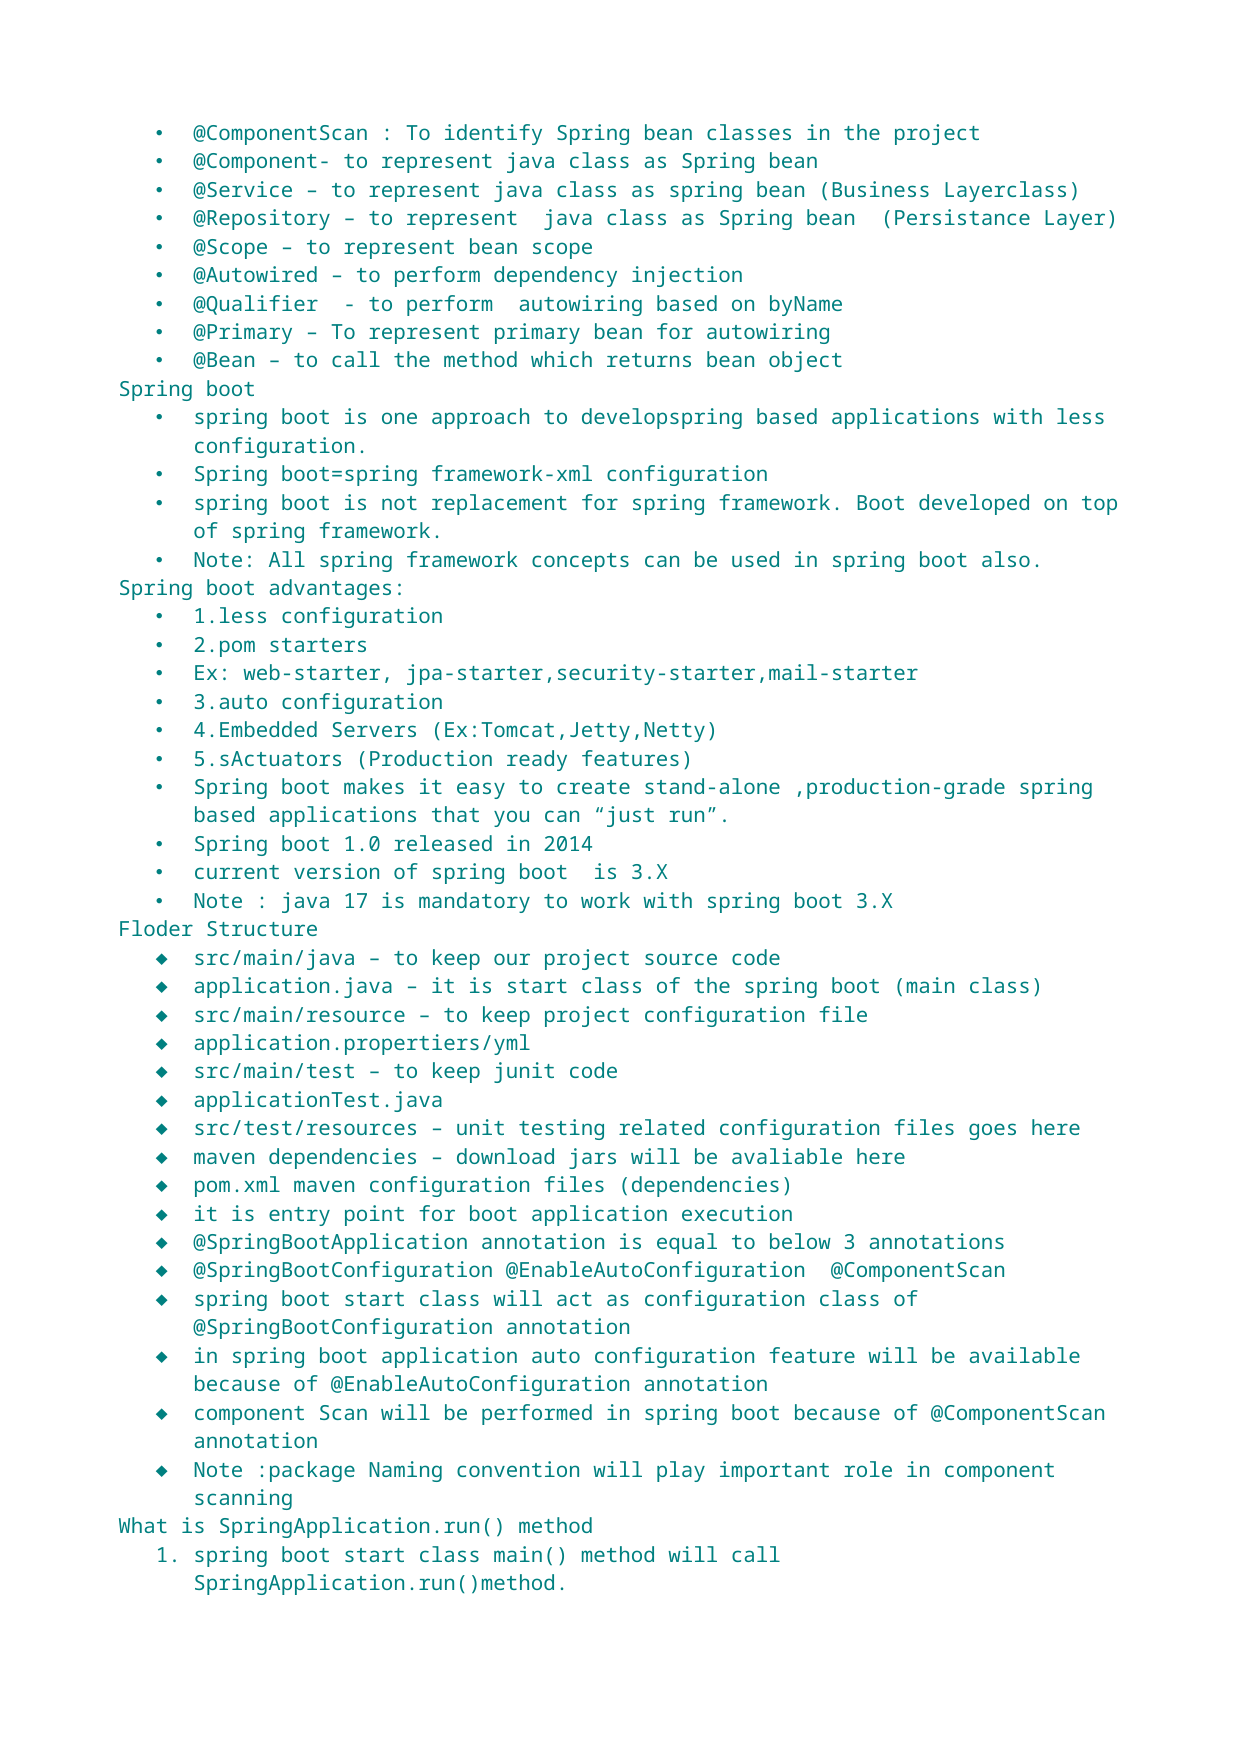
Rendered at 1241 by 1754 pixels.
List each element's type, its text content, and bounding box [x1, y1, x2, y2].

list spring boot start class will act as configuration class of @SpringBootConfiguration annotation [156, 1284, 1122, 1341]
text What is SpringApplication.run() method [118, 1512, 1122, 1540]
list 2.pom starters [156, 630, 1122, 658]
text Spring boot [118, 374, 1122, 402]
list src/main/resource – to keep project configuration file [156, 1000, 1122, 1028]
list spring boot is one approach to developspring based applications with less configuration. [156, 402, 1122, 459]
list @ComponentScan : To identify Spring bean classes in the project [156, 118, 1122, 147]
list @Autowired – to perform dependency injection [156, 260, 1122, 289]
text Spring boot advantages: [118, 573, 1122, 602]
list src/main/java – to keep our project source code [156, 943, 1122, 971]
list spring boot is not replacement for spring framework. Boot developed on top of spring framework. [156, 488, 1122, 545]
list current version of spring boot is 3.X [156, 857, 1122, 886]
list @SpringBootApplication annotation is equal to below 3 annotations [156, 1227, 1122, 1256]
list pom.xml maven configuration files (dependencies) [156, 1170, 1122, 1199]
list component Scan will be performed in spring boot because of @ComponentScan annotation [156, 1398, 1122, 1455]
list Note: All spring framework concepts can be used in spring boot also. [156, 545, 1122, 573]
list 4.Embedded Servers (Ex:Tomcat,Jetty,Netty) [156, 715, 1122, 744]
list 3.auto configuration [156, 687, 1122, 715]
list @Service – to represent java class as spring bean (Business Layerclass) [156, 175, 1122, 203]
list src/test/resources – unit testing related configuration files goes here [156, 1113, 1122, 1142]
list maven dependencies – download jars will be avaliable here [156, 1142, 1122, 1170]
list @Primary – To represent primary bean for autowiring [156, 317, 1122, 346]
list 1.less configuration [156, 602, 1122, 630]
list it is entry point for boot application execution [156, 1199, 1122, 1227]
list @Component- to represent java class as Spring bean [156, 147, 1122, 175]
list in spring boot application auto configuration feature will be available because of @EnableAutoConfiguration annotation [156, 1341, 1122, 1398]
list @SpringBootConfiguration @EnableAutoConfiguration @ComponentScan [156, 1256, 1122, 1284]
list src/main/test – to keep junit code [156, 1057, 1122, 1085]
list @Repository – to represent java class as Spring bean (Persistance Layer) [156, 203, 1122, 232]
list Spring boot 1.0 released in 2014 [156, 829, 1122, 857]
list Note :package Naming convention will play important role in component scanning [156, 1455, 1122, 1512]
list spring boot start class main() method will call SpringApplication.run()method. [156, 1540, 1122, 1597]
list Note : java 17 is mandatory to work with spring boot 3.X [156, 886, 1122, 914]
list Ex: web-starter, jpa-starter,security-starter,mail-starter [156, 658, 1122, 687]
list application.propertiers/yml [156, 1028, 1122, 1057]
list applicationTest.java [156, 1085, 1122, 1113]
list @Scope – to represent bean scope [156, 232, 1122, 260]
list 5.sActuators (Production ready features) [156, 744, 1122, 772]
list application.java – it is start class of the spring boot (main class) [156, 971, 1122, 1000]
list @Bean – to call the method which returns bean object [156, 346, 1122, 374]
list Spring boot=spring framework-xml configuration [156, 459, 1122, 488]
list @Qualifier - to perform autowiring based on byName [156, 289, 1122, 317]
text Floder Structure [118, 914, 1122, 943]
list Spring boot makes it easy to create stand-alone ,production-grade spring based applications that you can “just run”. [156, 772, 1122, 829]
